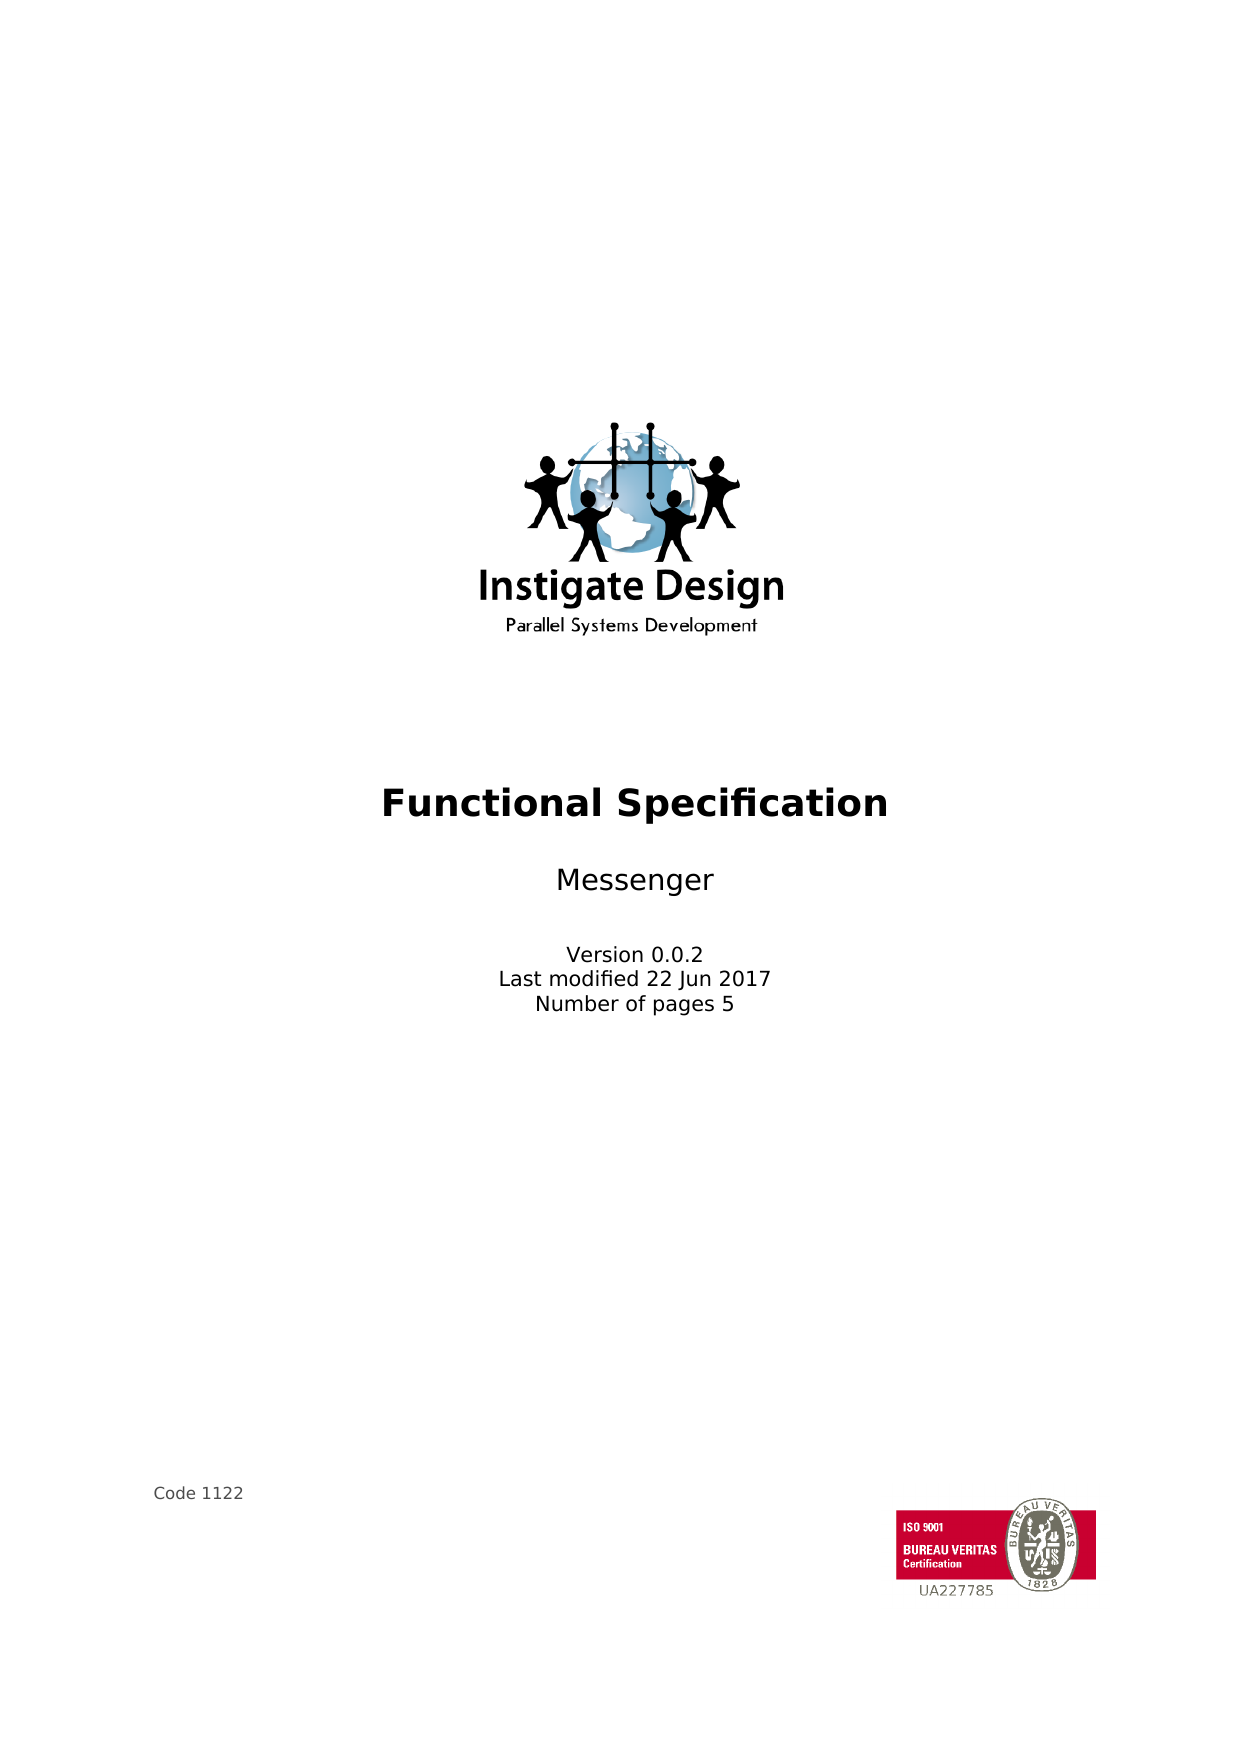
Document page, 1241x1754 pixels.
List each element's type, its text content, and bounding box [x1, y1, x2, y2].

title Functional Specification [148, 782, 1122, 825]
text Number of pages 5 [148, 992, 1122, 1016]
text Version 0.0.2 [148, 943, 1122, 967]
picture [881, 1483, 1111, 1609]
subtitle Messenger [148, 863, 1122, 897]
picture [465, 361, 805, 701]
text Last modified 22 Jun 2017 [148, 967, 1122, 992]
